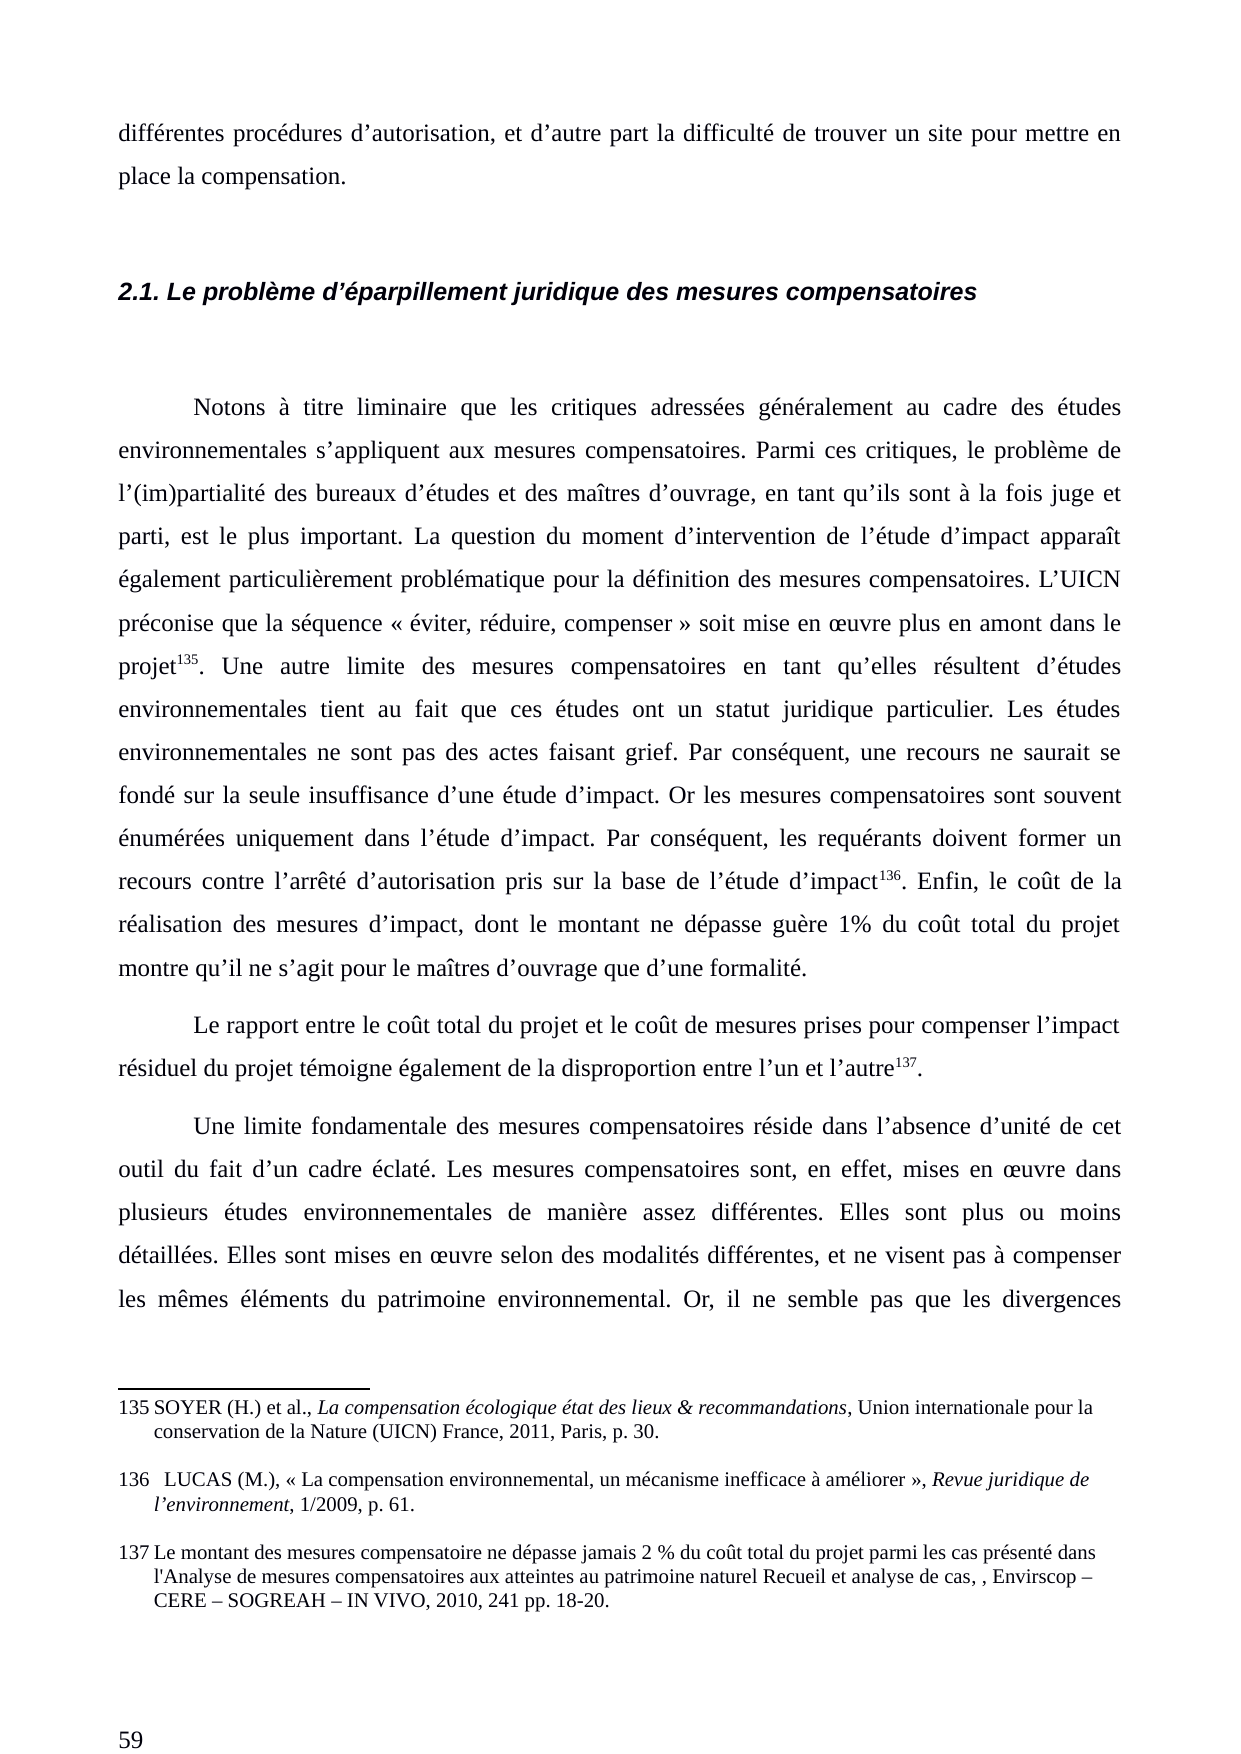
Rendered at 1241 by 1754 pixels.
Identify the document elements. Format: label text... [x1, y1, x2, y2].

text Le montant des mesures compensatoire ne dépasse jamais 2 % du coût total du projet parmi les cas présenté dans l'Analyse de mesures compensatoires aux atteintes au patrimoine naturel Recueil et analyse de cas, , Envirscop – CERE – SOGREAH – IN VIVO, 2010, 241 pp. 18-20. [118, 1539, 1122, 1612]
text SOYER (H.) et al., La compensation écologique état des lieux & recommandations, Union internationale pour la conservation de la Nature (UICN) France, 2011, Paris, p. 30. [118, 1395, 1122, 1443]
text différentes procédures d’autorisation, et d’autre part la difficulté de trouver un site pour mettre en place la compensation. [118, 118, 1122, 190]
text Le rapport entre le coût total du projet et le coût de mesures prises pour compenser l’impact résiduel du projet témoigne également de la disproportion entre l’un et l’autre. [118, 1010, 1122, 1082]
text Une limite fondamentale des mesures compensatoires réside dans l’absence d’unité de cet outil du fait d’un cadre éclaté. Les mesures compensatoires sont, en effet, mises en œuvre dans plusieurs études environnementales de manière assez différentes. Elles sont plus ou moins détaillées. Elles sont mises en œuvre selon des modalités différentes, et ne visent pas à compenser les mêmes éléments du patrimoine environnemental. Or, il ne semble pas que les divergences [118, 1111, 1122, 1312]
text LUCAS (M.), « La compensation environnemental, un mécanisme inefficace à améliorer », Revue juridique de l’environnement, 1/2009, p. 61. [118, 1467, 1122, 1516]
text Notons à titre liminaire que les critiques adressées généralement au cadre des études environnementales s’appliquent aux mesures compensatoires. Parmi ces critiques, le problème de l’(im)partialité des bureaux d’études et des maîtres d’ouvrage, en tant qu’ils sont à la fois juge et parti, est le plus important. La question du moment d’intervention de l’étude d’impact apparaît également particulièrement problématique pour la définition des mesures compensatoires. L’UICN préconise que la séquence « éviter, réduire, compenser » soit mise en œuvre plus en amont dans le projet. Une autre limite des mesures compensatoires en tant qu’elles résultent d’études environnementales tient au fait que ces études ont un statut juridique particulier. Les études environnementales ne sont pas des actes faisant grief. Par conséquent, une recours ne saurait se fondé sur la seule insuffisance d’une étude d’impact. Or les mesures compensatoires sont souvent énumérées uniquement dans l’étude d’impact. Par conséquent, les requérants doivent former un recours contre l’arrêté d’autorisation pris sur la base de l’étude d’impact. Enfin, le coût de la réalisation des mesures d’impact, dont le montant ne dépasse guère 1% du coût total du projet montre qu’il ne s’agit pour le maîtres d’ouvrage que d’une formalité. [118, 392, 1122, 981]
text 2.1. Le problème d’éparpillement juridique des mesures compensatoires [118, 277, 1122, 305]
